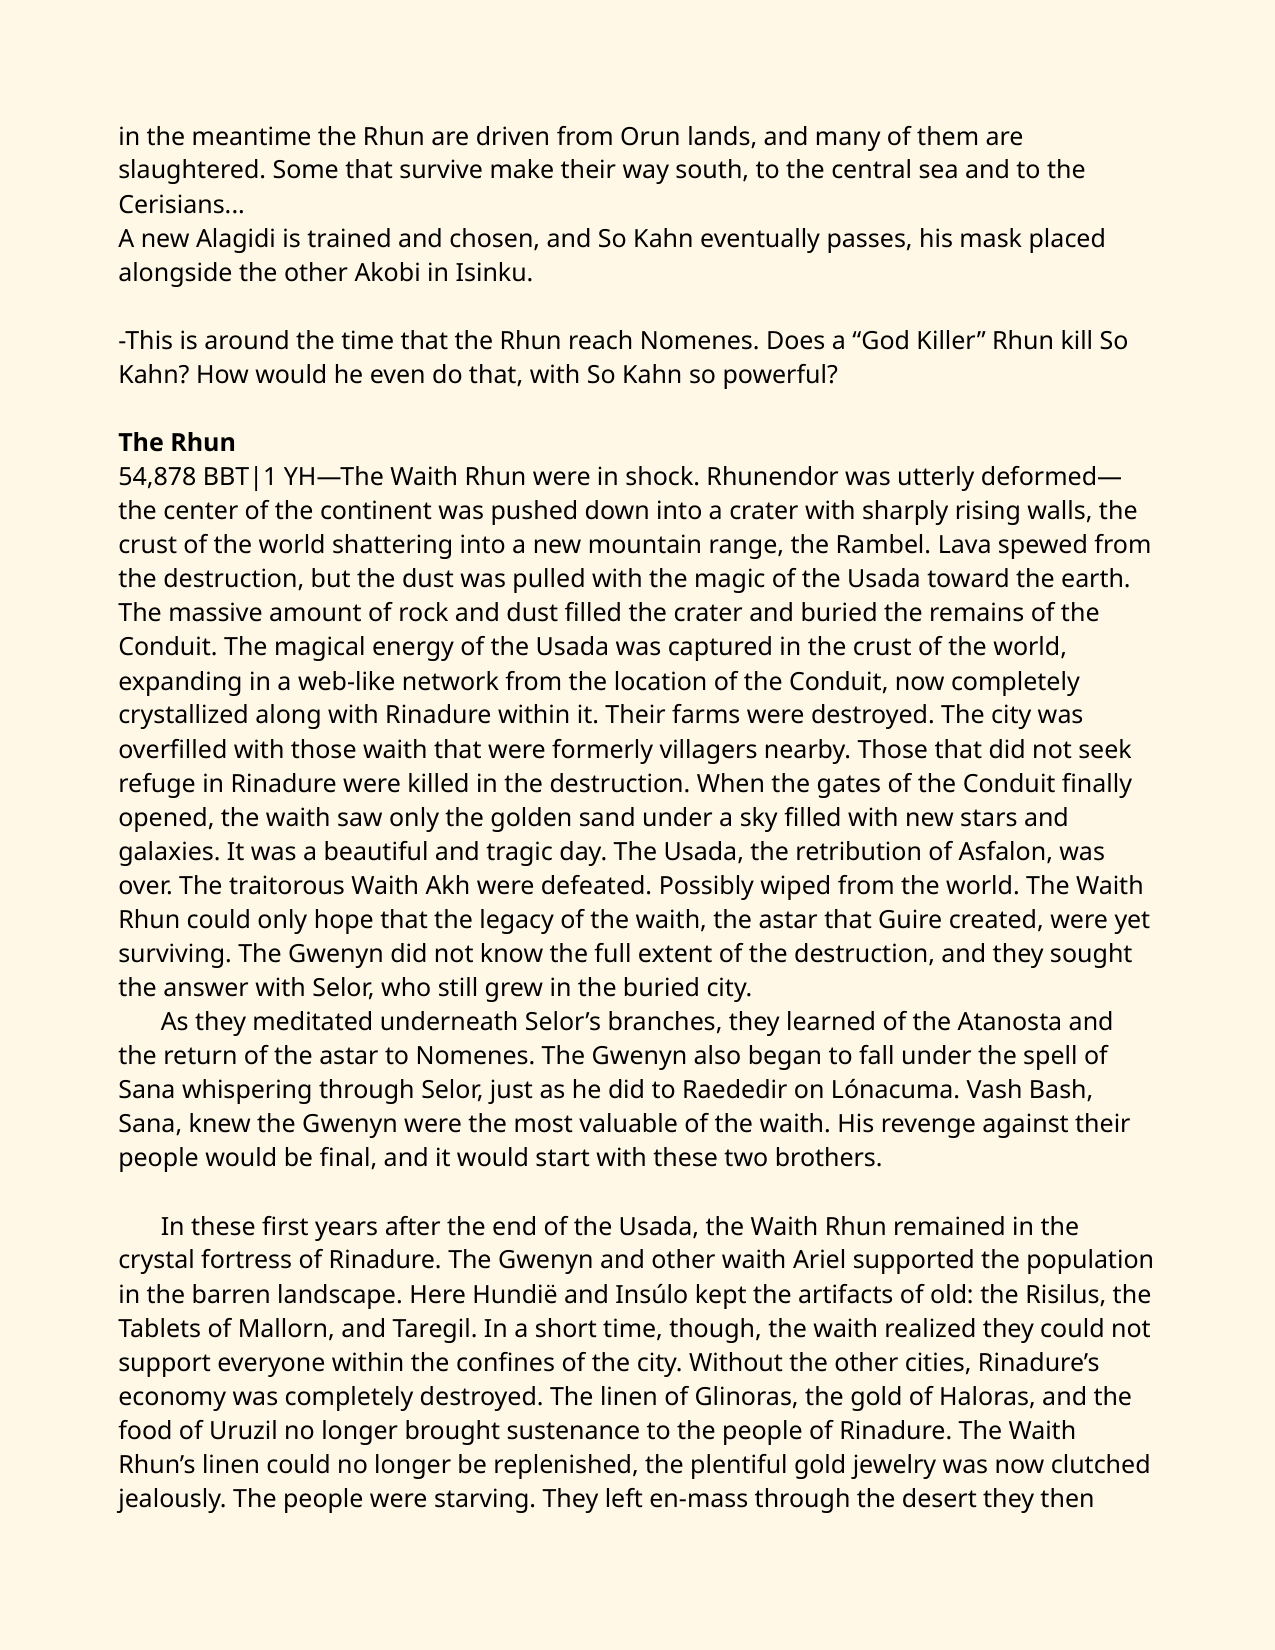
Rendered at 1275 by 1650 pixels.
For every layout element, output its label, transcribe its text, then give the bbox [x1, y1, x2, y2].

text The Rhun [118, 425, 1157, 459]
text In these first years after the end of the Usada, the Waith Rhun remained in the crystal fortress of Rinadure. The Gwenyn and other waith Ariel supported the population in the barren landscape. Here Hundië and Insúlo kept the artifacts of old: the Risilus, the Tablets of Mallorn, and Taregil. In a short time, though, the waith realized they could not support everyone within the confines of the city. Without the other cities, Rinadure’s economy was completely destroyed. The linen of Glinoras, the gold of Haloras, and the food of Uruzil no longer brought sustenance to the people of Rinadure. The Waith Rhun’s linen could no longer be replenished, the plentiful gold jewelry was now clutched jealously. The people were starving. They left en-mass through the desert they then [118, 1208, 1157, 1515]
text As they meditated underneath Selor’s branches, they learned of the Atanosta and the return of the astar to Nomenes. The Gwenyn also began to fall under the spell of Sana whispering through Selor, just as he did to Raededir on Lónacuma. Vash Bash, Sana, knew the Gwenyn were the most valuable of the waith. His revenge against their people would be final, and it would start with these two brothers. [118, 1004, 1157, 1174]
text A new Alagidi is trained and chosen, and So Kahn eventually passes, his mask placed alongside the other Akobi in Isinku. [118, 220, 1157, 288]
text in the meantime the Rhun are driven from Orun lands, and many of them are slaughtered. Some that survive make their way south, to the central sea and to the Cerisians... [118, 118, 1157, 220]
text 54,878 BBT|1 YH—The Waith Rhun were in shock. Rhunendor was utterly deformed—the center of the continent was pushed down into a crater with sharply rising walls, the crust of the world shattering into a new mountain range, the Rambel. Lava spewed from the destruction, but the dust was pulled with the magic of the Usada toward the earth. The massive amount of rock and dust filled the crater and buried the remains of the Conduit. The magical energy of the Usada was captured in the crust of the world, expanding in a web-like network from the location of the Conduit, now completely crystallized along with Rinadure within it. Their farms were destroyed. The city was overfilled with those waith that were formerly villagers nearby. Those that did not seek refuge in Rinadure were killed in the destruction. When the gates of the Conduit finally opened, the waith saw only the golden sand under a sky filled with new stars and galaxies. It was a beautiful and tragic day. The Usada, the retribution of Asfalon, was over. The traitorous Waith Akh were defeated. Possibly wiped from the world. The Waith Rhun could only hope that the legacy of the waith, the astar that Guire created, were yet surviving. The Gwenyn did not know the full extent of the destruction, and they sought the answer with Selor, who still grew in the buried city. [118, 459, 1157, 1004]
text -This is around the time that the Rhun reach Nomenes. Does a “God Killer” Rhun kill So Kahn? How would he even do that, with So Kahn so powerful? [118, 322, 1157, 391]
